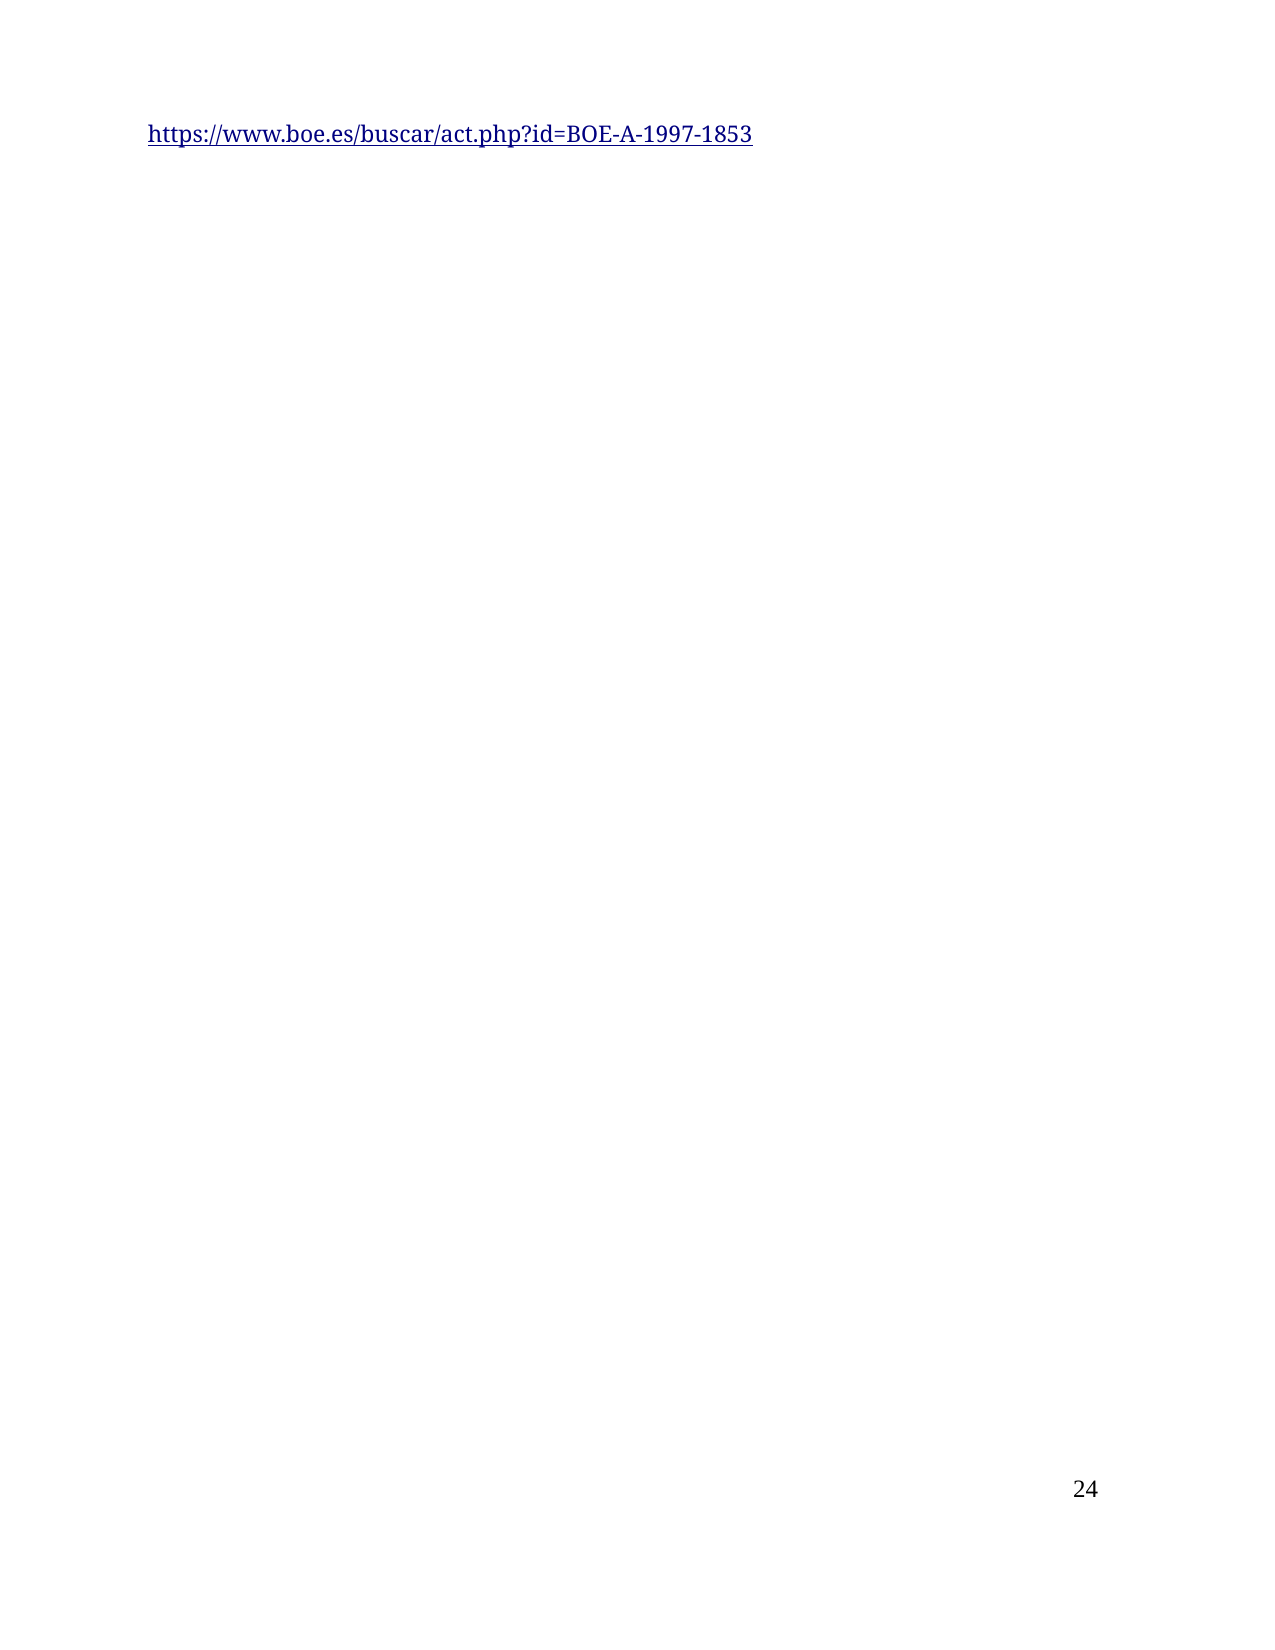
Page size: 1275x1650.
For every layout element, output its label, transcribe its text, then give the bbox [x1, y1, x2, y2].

text https://www.boe.es/buscar/act.php?id=BOE-A-1997-1853 [148, 118, 1098, 149]
